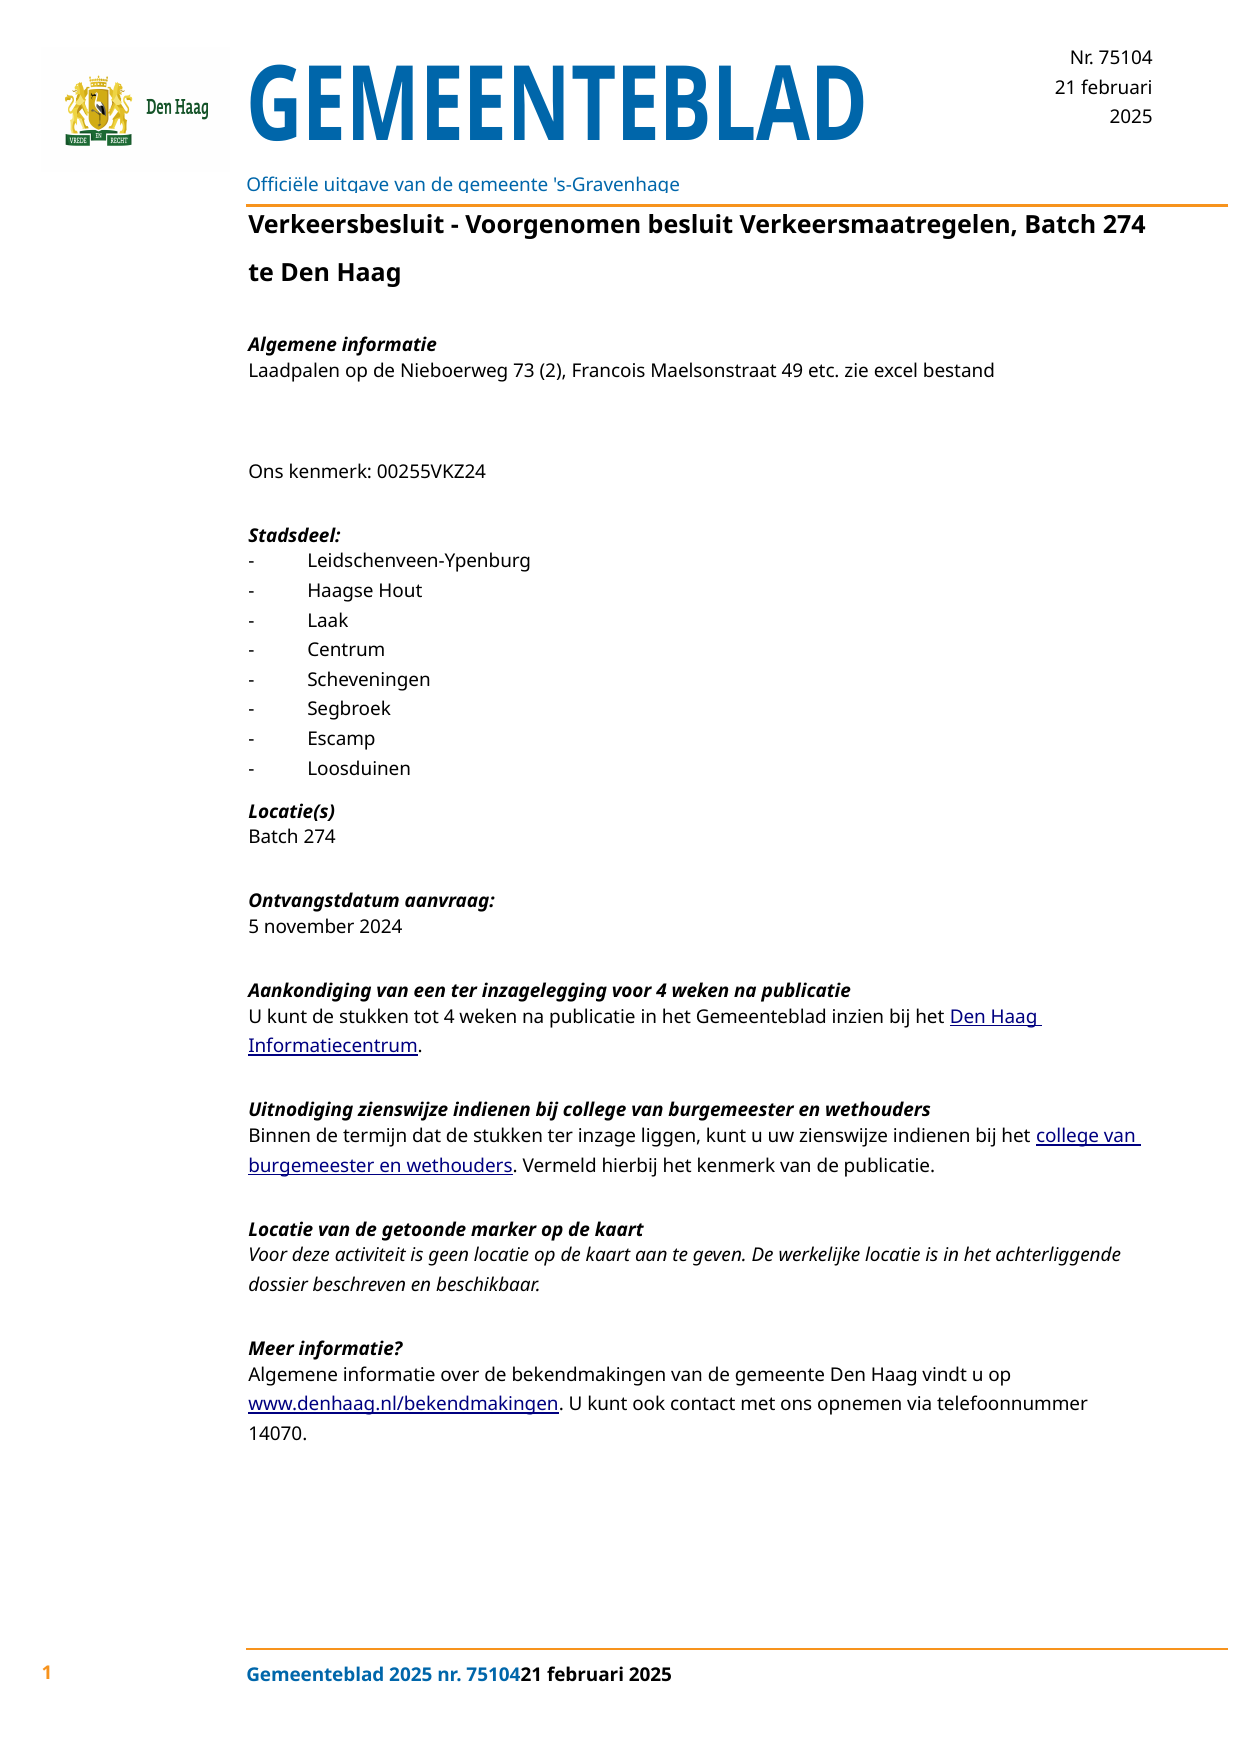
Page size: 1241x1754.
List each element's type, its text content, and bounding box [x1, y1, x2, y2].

text Laadpalen op de Nieboerweg 73 (2), Francois Maelsonstraat 49 etc. zie excel bestand [248, 357, 1152, 383]
text U kunt de stukken tot 4 weken na publicatie in het Gemeenteblad inzien bij het Den Haag Informatiecentrum. [248, 1003, 1152, 1058]
text Ons kenmerk: 00255VKZ24 [248, 458, 1152, 484]
picture [41, 47, 231, 172]
list Laak [248, 607, 1152, 633]
text Uitnodiging zienswijze indienen bij college van burgemeester en wethouders [248, 1097, 1152, 1122]
text Locatie van de getoonde marker op de kaart [248, 1216, 1152, 1242]
list Centrum [248, 636, 1152, 662]
text Meer informatie? [248, 1335, 1152, 1361]
text 5 november 2024 [248, 913, 1152, 939]
text Algemene informatie [248, 331, 1152, 357]
list Scheveningen [248, 666, 1152, 692]
text Verkeersbesluit - Voorgenomen besluit Verkeersmaatregelen, Batch 274 te Den Haag [248, 207, 1152, 288]
list Loosduinen [248, 755, 1152, 781]
text Ontvangstdatum aanvraag: [248, 888, 1152, 913]
text Binnen de termijn dat de stukken ter inzage liggen, kunt u uw zienswijze indienen bij het college van burgemeester en wethouders. Vermeld hierbij het kenmerk van de publicatie. [248, 1122, 1152, 1178]
text Aankondiging van een ter inzagelegging voor 4 weken na publicatie [248, 977, 1152, 1003]
text Stadsdeel: [248, 522, 1152, 548]
text Locatie(s) [248, 798, 1152, 824]
text Voor deze activiteit is geen locatie op de kaart aan te geven. De werkelijke locatie is in het achterliggende dossier beschreven en beschikbaar. [248, 1242, 1152, 1297]
list Leidschenveen-Ypenburg [248, 548, 1152, 573]
text Batch 274 [248, 824, 1152, 849]
list Haagse Hout [248, 577, 1152, 603]
list Segbroek [248, 696, 1152, 721]
list Escamp [248, 725, 1152, 751]
text Algemene informatie over de bekendmakingen van de gemeente Den Haag vindt u op www.denhaag.nl/bekendmakingen. U kunt ook contact met ons opnemen via telefoonnummer 14070. [248, 1361, 1152, 1446]
